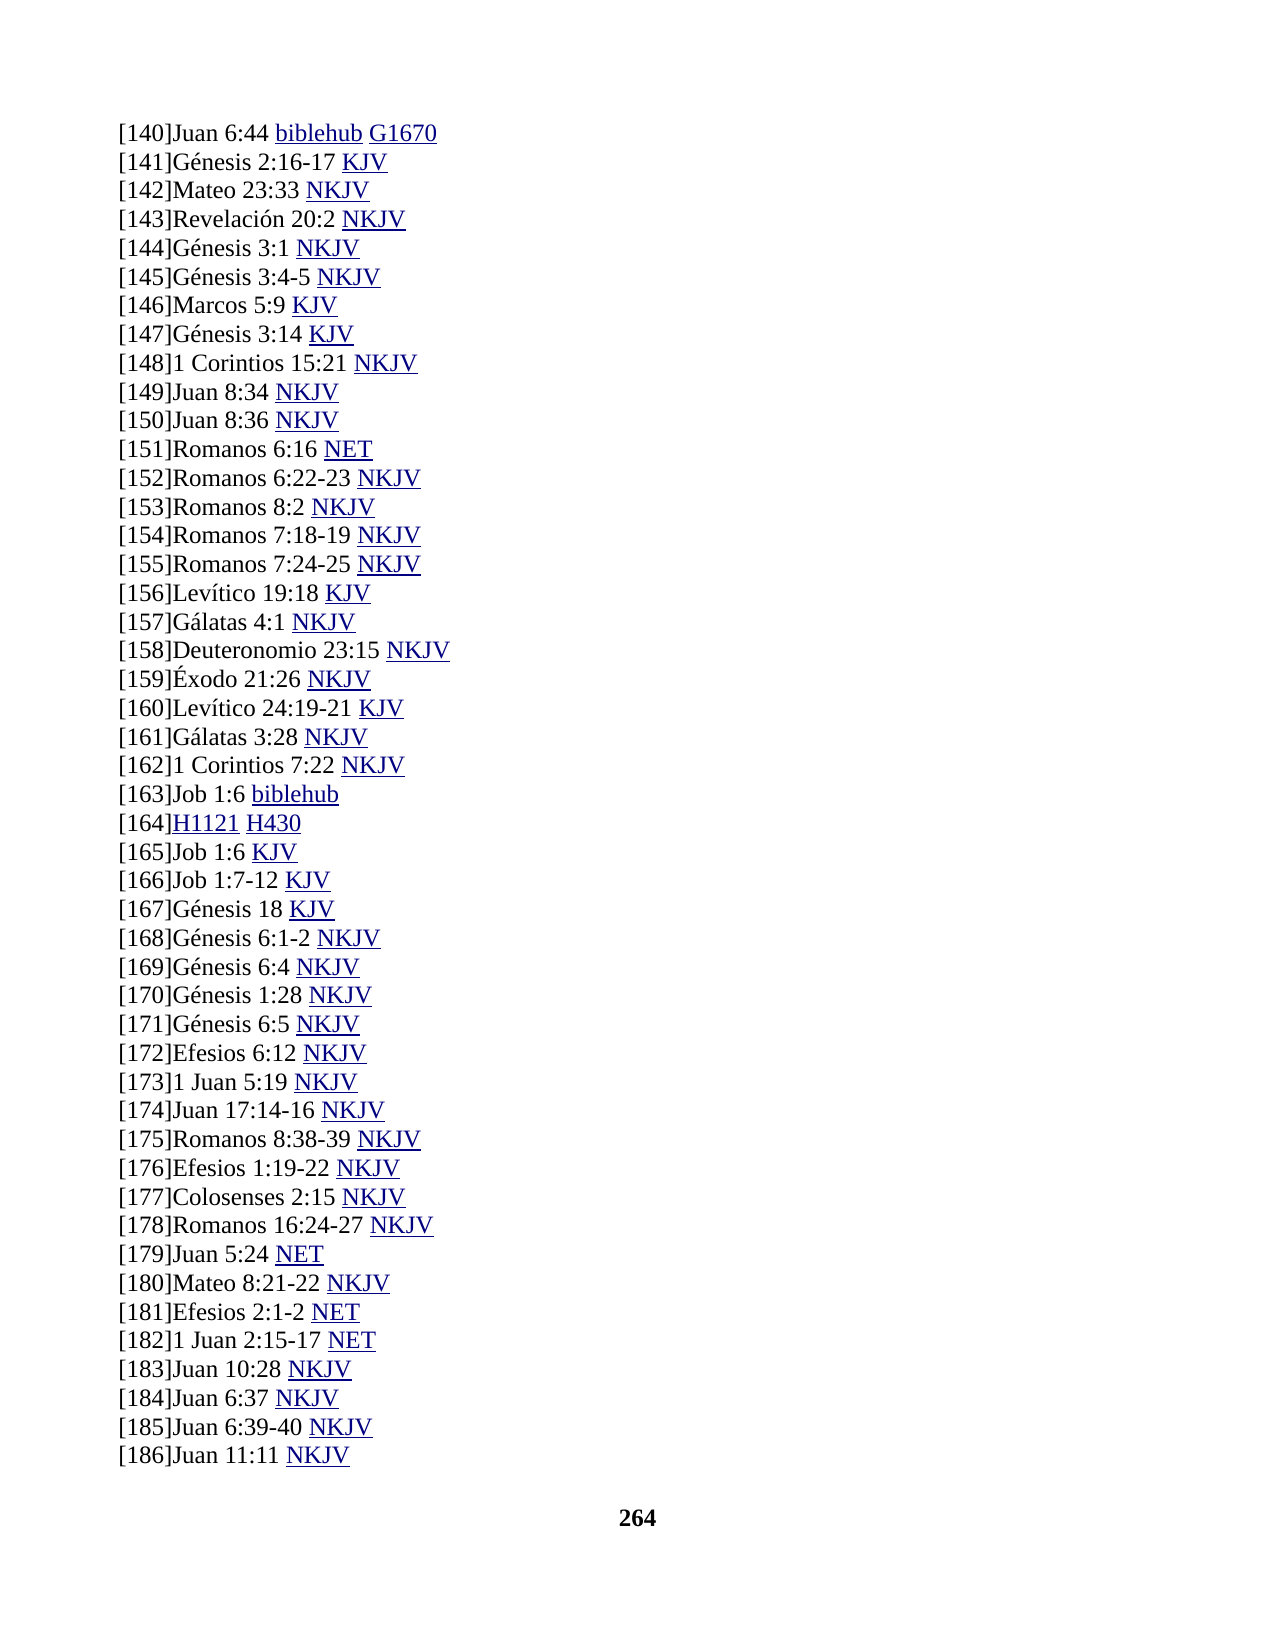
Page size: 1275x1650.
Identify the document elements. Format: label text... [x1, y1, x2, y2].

text Juan 11:11 NKJV [118, 1441, 1157, 1469]
text Colosenses 2:15 NKJV [118, 1182, 1157, 1211]
text Génesis 6:1-2 NKJV [118, 923, 1157, 952]
text Romanos 6:22-23 NKJV [118, 463, 1157, 492]
text Deuteronomio 23:15 NKJV [118, 636, 1157, 664]
text Éxodo 21:26 NKJV [118, 664, 1157, 693]
text Job 1:6 KJV [118, 837, 1157, 866]
text Efesios 6:12 NKJV [118, 1038, 1157, 1067]
text Gálatas 4:1 NKJV [118, 607, 1157, 636]
text Génesis 3:14 KJV [118, 319, 1157, 348]
text Romanos 7:18-19 NKJV [118, 521, 1157, 549]
text Génesis 6:4 NKJV [118, 952, 1157, 981]
text Génesis 18 KJV [118, 894, 1157, 923]
text Job 1:7-12 KJV [118, 866, 1157, 894]
text Mateo 8:21-22 NKJV [118, 1268, 1157, 1297]
text 1 Corintios 7:22 NKJV [118, 751, 1157, 779]
text Juan 8:36 NKJV [118, 406, 1157, 434]
text Juan 5:24 NET [118, 1239, 1157, 1268]
text Gálatas 3:28 NKJV [118, 722, 1157, 751]
text Efesios 2:1-2 NET [118, 1297, 1157, 1326]
text Romanos 8:2 NKJV [118, 492, 1157, 521]
text Génesis 2:16-17 KJV [118, 147, 1157, 176]
text Levítico 24:19-21 KJV [118, 693, 1157, 722]
text H1121 H430 [118, 808, 1157, 837]
text Juan 8:34 NKJV [118, 377, 1157, 406]
text Levítico 19:18 KJV [118, 578, 1157, 607]
text 1 Juan 2:15-17 NET [118, 1326, 1157, 1354]
text 1 Corintios 15:21 NKJV [118, 348, 1157, 377]
text Génesis 3:1 NKJV [118, 233, 1157, 262]
text Juan 6:39-40 NKJV [118, 1412, 1157, 1441]
text Juan 10:28 NKJV [118, 1354, 1157, 1383]
text Génesis 3:4-5 NKJV [118, 262, 1157, 291]
text Romanos 8:38-39 NKJV [118, 1124, 1157, 1153]
text Job 1:6 biblehub [118, 779, 1157, 808]
text Juan 6:37 NKJV [118, 1383, 1157, 1412]
text Génesis 6:5 NKJV [118, 1009, 1157, 1038]
text Juan 6:44 biblehub G1670 [118, 118, 1157, 147]
text Mateo 23:33 NKJV [118, 176, 1157, 204]
text 1 Juan 5:19 NKJV [118, 1067, 1157, 1096]
text Efesios 1:19-22 NKJV [118, 1153, 1157, 1182]
text Juan 17:14-16 NKJV [118, 1096, 1157, 1124]
text Génesis 1:28 NKJV [118, 981, 1157, 1009]
text Revelación 20:2 NKJV [118, 204, 1157, 233]
text Romanos 16:24-27 NKJV [118, 1211, 1157, 1239]
text Romanos 6:16 NET [118, 434, 1157, 463]
text Romanos 7:24-25 NKJV [118, 549, 1157, 578]
text Marcos 5:9 KJV [118, 291, 1157, 319]
